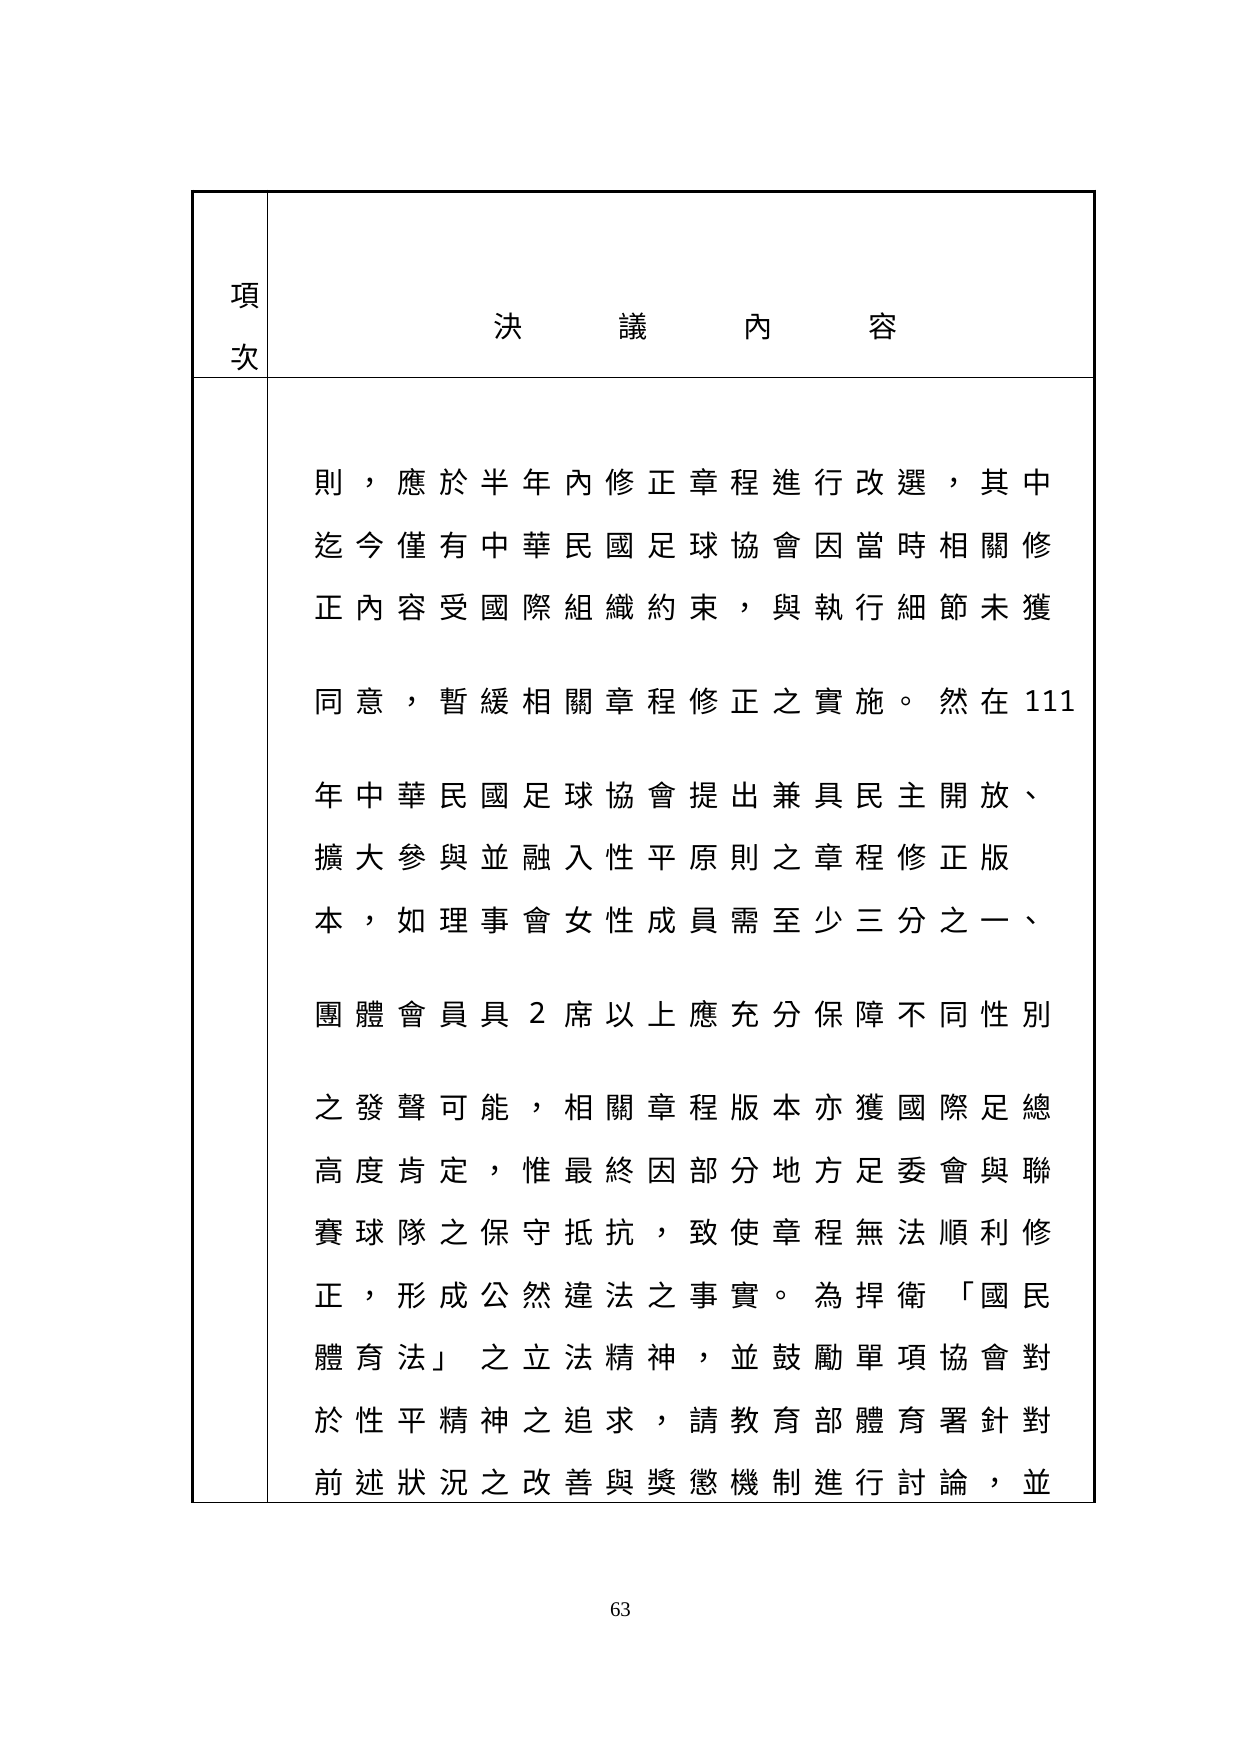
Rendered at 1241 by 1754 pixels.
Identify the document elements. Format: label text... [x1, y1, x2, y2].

table_header 決 議 內 容 [268, 193, 1093, 377]
table_cell 則，應於半年內修正章程進行改選，其中迄今僅有中華民國足球協會因當時相關修正內容受國際組織約束，與執行細節未獲同意，暫緩相關章程修正之實施。然在111年中華民國足球協會提出兼具民主開放、擴大參與並融入性平原則之章程修正版本，如理事會女性成員需至少三分之一、團體會員具2席以上應充分保障不同性別之發聲可能，相關章程版本亦獲國際足總高度肯定，惟最終因部分地方足委會與聯賽球隊之保守抵抗，致使章程無法順利修正，形成公然違法之事實。為捍衛「國民體育法」之立法精神，並鼓勵單項協會對於性平精神之追求，請教育部體育署針對前述狀況之改善與獎懲機制進行討論，並 [268, 378, 1093, 1502]
table_header 項次 [194, 193, 267, 377]
table_cell [194, 378, 267, 1502]
